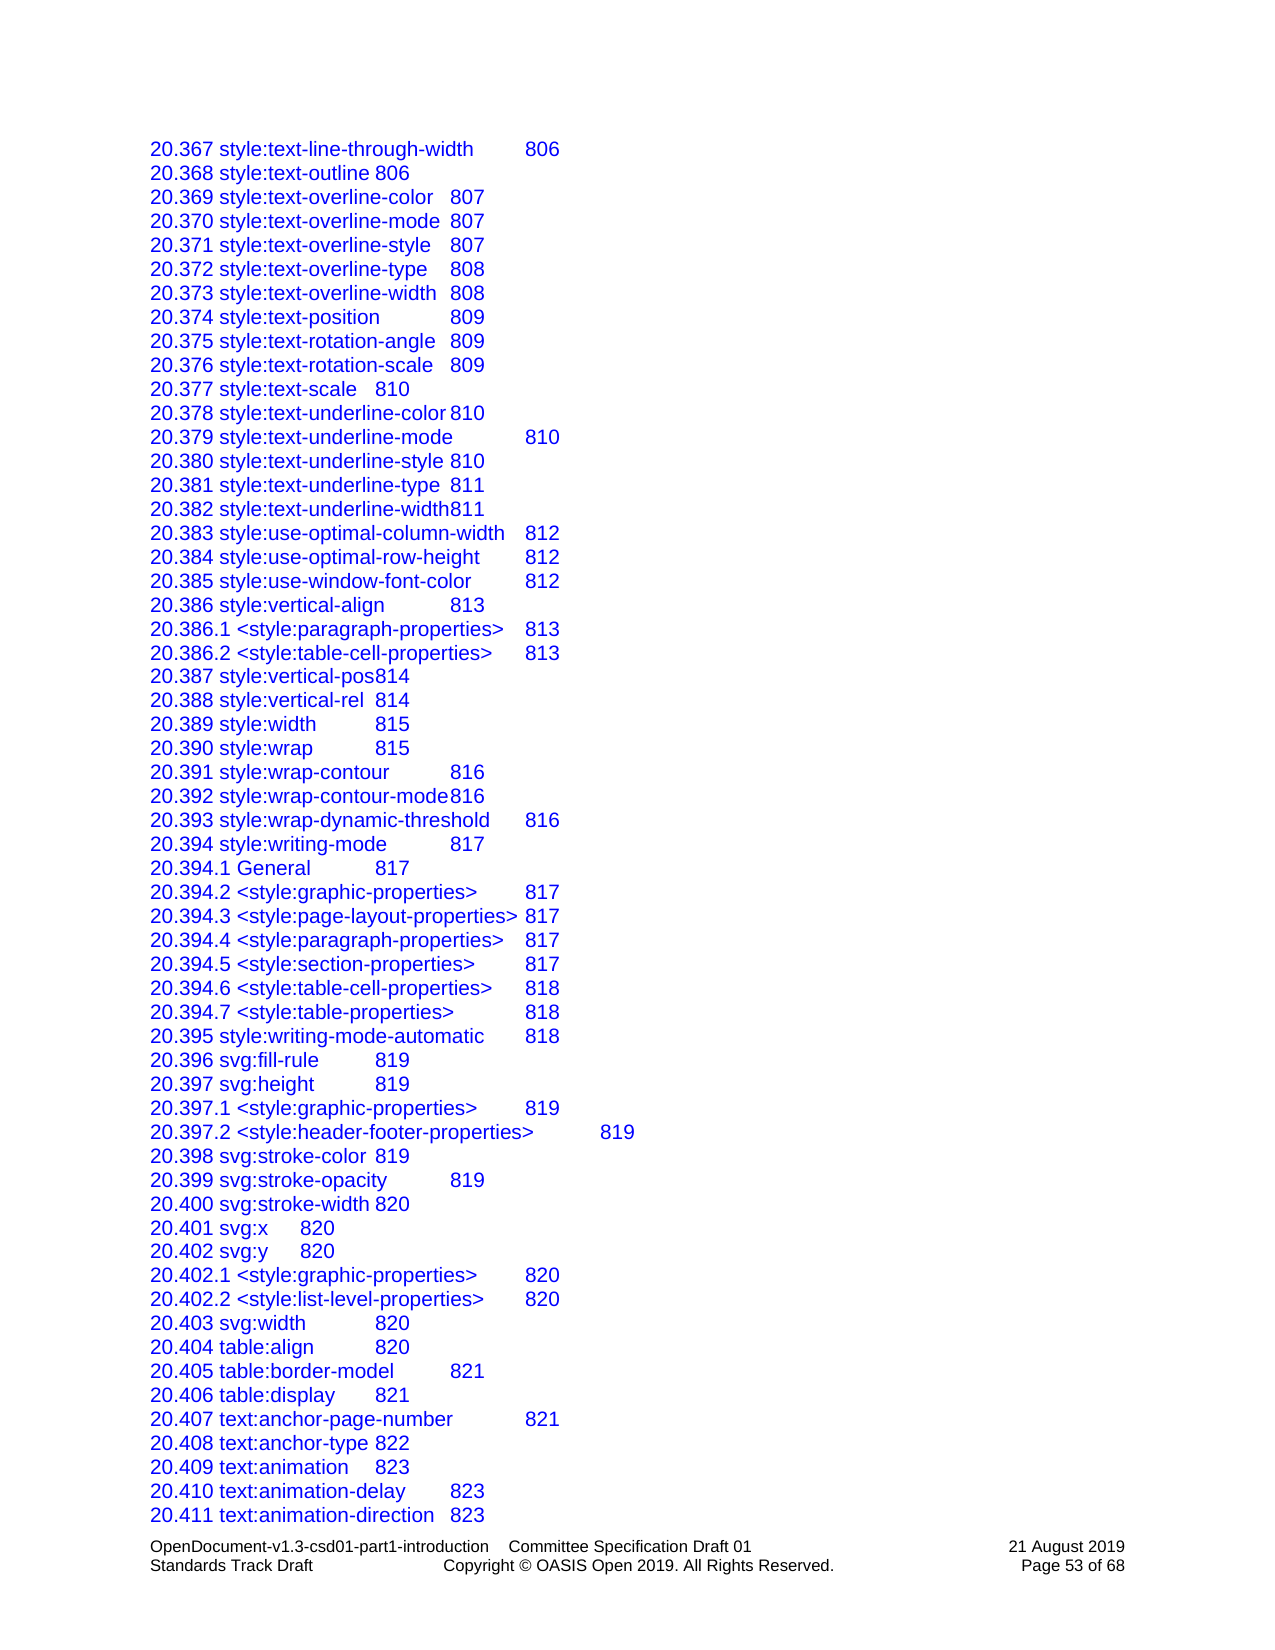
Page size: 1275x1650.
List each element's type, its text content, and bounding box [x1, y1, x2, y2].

text 20.391 style:wrap-contour 816 [150, 760, 1125, 784]
text 20.394.1 General 817 [150, 856, 1125, 880]
text 20.386.2 <style:table-cell-properties> 813 [150, 640, 1125, 664]
text 20.411 text:animation-direction 823 [150, 1503, 1125, 1527]
text 20.370 style:text-overline-mode 807 [150, 209, 1125, 233]
text 20.396 svg:fill-rule 819 [150, 1048, 1125, 1072]
text 20.369 style:text-overline-color 807 [150, 185, 1125, 209]
text 20.368 style:text-outline 806 [150, 161, 1125, 185]
text 20.390 style:wrap 815 [150, 736, 1125, 760]
text 20.401 svg:x 820 [150, 1215, 1125, 1239]
text 20.402.1 <style:graphic-properties> 820 [150, 1263, 1125, 1287]
text 20.373 style:text-overline-width 808 [150, 281, 1125, 305]
text 20.408 text:anchor-type 822 [150, 1431, 1125, 1455]
text 20.383 style:use-optimal-column-width 812 [150, 521, 1125, 544]
text 20.393 style:wrap-dynamic-threshold 816 [150, 808, 1125, 832]
text 20.375 style:text-rotation-angle 809 [150, 329, 1125, 353]
text 20.394.2 <style:graphic-properties> 817 [150, 880, 1125, 904]
text 20.397.1 <style:graphic-properties> 819 [150, 1096, 1125, 1119]
text 20.402 svg:y 820 [150, 1239, 1125, 1263]
text 20.388 style:vertical-rel 814 [150, 688, 1125, 712]
text 20.381 style:text-underline-type 811 [150, 473, 1125, 497]
text 20.404 table:align 820 [150, 1335, 1125, 1359]
text 20.367 style:text-line-through-width 806 [150, 137, 1125, 161]
text 20.402.2 <style:list-level-properties> 820 [150, 1287, 1125, 1311]
text 20.410 text:animation-delay 823 [150, 1479, 1125, 1503]
text 20.374 style:text-position 809 [150, 305, 1125, 329]
text 20.378 style:text-underline-color 810 [150, 401, 1125, 425]
text 20.399 svg:stroke-opacity 819 [150, 1167, 1125, 1191]
text 20.392 style:wrap-contour-mode 816 [150, 784, 1125, 808]
text 20.394.6 <style:table-cell-properties> 818 [150, 976, 1125, 1000]
text 20.386 style:vertical-align 813 [150, 592, 1125, 616]
text 20.385 style:use-window-font-color 812 [150, 568, 1125, 592]
text 20.394.4 <style:paragraph-properties> 817 [150, 928, 1125, 952]
text 20.382 style:text-underline-width 811 [150, 497, 1125, 521]
text 20.394.3 <style:page-layout-properties> 817 [150, 904, 1125, 928]
text 20.372 style:text-overline-type 808 [150, 257, 1125, 281]
text 20.394.7 <style:table-properties> 818 [150, 1000, 1125, 1024]
text 20.376 style:text-rotation-scale 809 [150, 353, 1125, 377]
text 20.394 style:writing-mode 817 [150, 832, 1125, 856]
text 20.380 style:text-underline-style 810 [150, 449, 1125, 473]
text 20.394.5 <style:section-properties> 817 [150, 952, 1125, 976]
text 20.379 style:text-underline-mode 810 [150, 425, 1125, 449]
text 20.384 style:use-optimal-row-height 812 [150, 544, 1125, 568]
text 20.377 style:text-scale 810 [150, 377, 1125, 401]
text 20.405 table:border-model 821 [150, 1359, 1125, 1383]
text 20.397 svg:height 819 [150, 1072, 1125, 1096]
text 20.386.1 <style:paragraph-properties> 813 [150, 616, 1125, 640]
text 20.397.2 <style:header-footer-properties> 819 [150, 1119, 1125, 1143]
text 20.371 style:text-overline-style 807 [150, 233, 1125, 257]
text 20.409 text:animation 823 [150, 1455, 1125, 1479]
text 20.389 style:width 815 [150, 712, 1125, 736]
text 20.400 svg:stroke-width 820 [150, 1191, 1125, 1215]
text 20.398 svg:stroke-color 819 [150, 1143, 1125, 1167]
text 20.407 text:anchor-page-number 821 [150, 1407, 1125, 1431]
text 20.395 style:writing-mode-automatic 818 [150, 1024, 1125, 1048]
text 20.406 table:display 821 [150, 1383, 1125, 1407]
text 20.387 style:vertical-pos 814 [150, 664, 1125, 688]
text 20.403 svg:width 820 [150, 1311, 1125, 1335]
